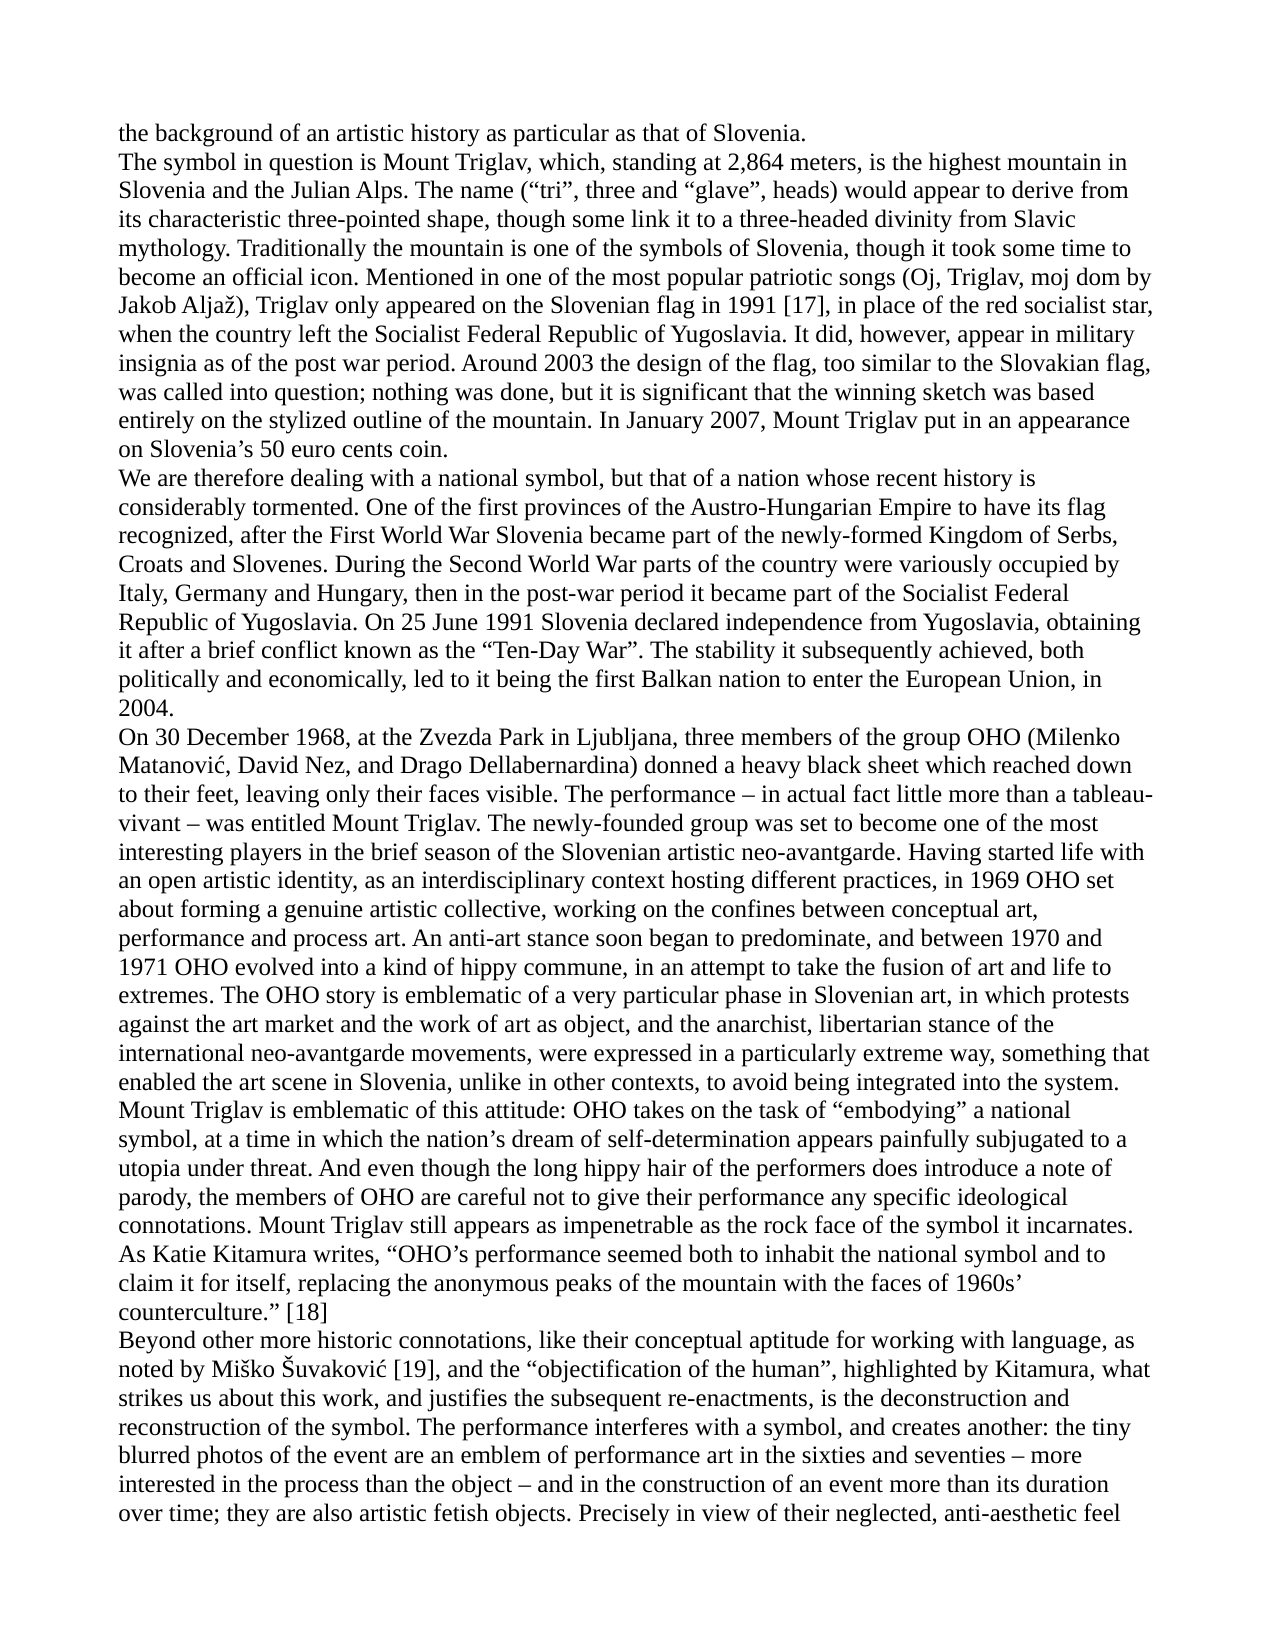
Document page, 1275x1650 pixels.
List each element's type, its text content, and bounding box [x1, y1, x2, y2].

text We are therefore dealing with a national symbol, but that of a nation whose recent history is considerably tormented. One of the first provinces of the Austro-Hungarian Empire to have its flag recognized, after the First World War Slovenia became part of the newly-formed Kingdom of Serbs, Croats and Slovenes. During the Second World War parts of the country were variously occupied by Italy, Germany and Hungary, then in the post-war period it became part of the Socialist Federal Republic of Yugoslavia. On 25 June 1991 Slovenia declared independence from Yugoslavia, obtaining it after a brief conflict known as the “Ten-Day War”. The stability it subsequently achieved, both politically and economically, led to it being the first Balkan nation to enter the European Union, in 2004. [118, 463, 1157, 722]
text the background of an artistic history as particular as that of Slovenia. [118, 118, 1157, 147]
text On 30 December 1968, at the Zvezda Park in Ljubljana, three members of the group OHO (Milenko Matanović, David Nez, and Drago Dellabernardina) donned a heavy black sheet which reached down to their feet, leaving only their faces visible. The performance – in actual fact little more than a tableau-vivant – was entitled Mount Triglav. The newly-founded group was set to become one of the most interesting players in the brief season of the Slovenian artistic neo-avantgarde. Having started life with an open artistic identity, as an interdisciplinary context hosting different practices, in 1969 OHO set about forming a genuine artistic collective, working on the confines between conceptual art, performance and process art. An anti-art stance soon began to predominate, and between 1970 and 1971 OHO evolved into a kind of hippy commune, in an attempt to take the fusion of art and life to extremes. The OHO story is emblematic of a very particular phase in Slovenian art, in which protests against the art market and the work of art as object, and the anarchist, libertarian stance of the international neo-avantgarde movements, were expressed in a particularly extreme way, something that enabled the art scene in Slovenia, unlike in other contexts, to avoid being integrated into the system. Mount Triglav is emblematic of this attitude: OHO takes on the task of “embodying” a national symbol, at a time in which the nation’s dream of self-determination appears painfully subjugated to a utopia under threat. And even though the long hippy hair of the performers does introduce a note of parody, the members of OHO are careful not to give their performance any specific ideological connotations. Mount Triglav still appears as impenetrable as the rock face of the symbol it incarnates. As Katie Kitamura writes, “OHO’s performance seemed both to inhabit the national symbol and to claim it for itself, replacing the anonymous peaks of the mountain with the faces of 1960s’ counterculture.” [18] [118, 722, 1157, 1326]
text The symbol in question is Mount Triglav, which, standing at 2,864 meters, is the highest mountain in Slovenia and the Julian Alps. The name (“tri”, three and “glave”, heads) would appear to derive from its characteristic three-pointed shape, though some link it to a three-headed divinity from Slavic mythology. Traditionally the mountain is one of the symbols of Slovenia, though it took some time to become an official icon. Mentioned in one of the most popular patriotic songs (Oj, Triglav, moj dom by Jakob Aljaž), Triglav only appeared on the Slovenian flag in 1991 [17], in place of the red socialist star, when the country left the Socialist Federal Republic of Yugoslavia. It did, however, appear in military insignia as of the post war period. Around 2003 the design of the flag, too similar to the Slovakian flag, was called into question; nothing was done, but it is significant that the winning sketch was based entirely on the stylized outline of the mountain. In January 2007, Mount Triglav put in an appearance on Slovenia’s 50 euro cents coin. [118, 147, 1157, 463]
text Beyond other more historic connotations, like their conceptual aptitude for working with language, as noted by Miško Šuvaković [19], and the “objectification of the human”, highlighted by Kitamura, what strikes us about this work, and justifies the subsequent re-enactments, is the deconstruction and reconstruction of the symbol. The performance interferes with a symbol, and creates another: the tiny blurred photos of the event are an emblem of performance art in the sixties and seventies – more interested in the process than the object – and in the construction of an event more than its duration over time; they are also artistic fetish objects. Precisely in view of their neglected, anti-aesthetic feel [118, 1326, 1157, 1527]
